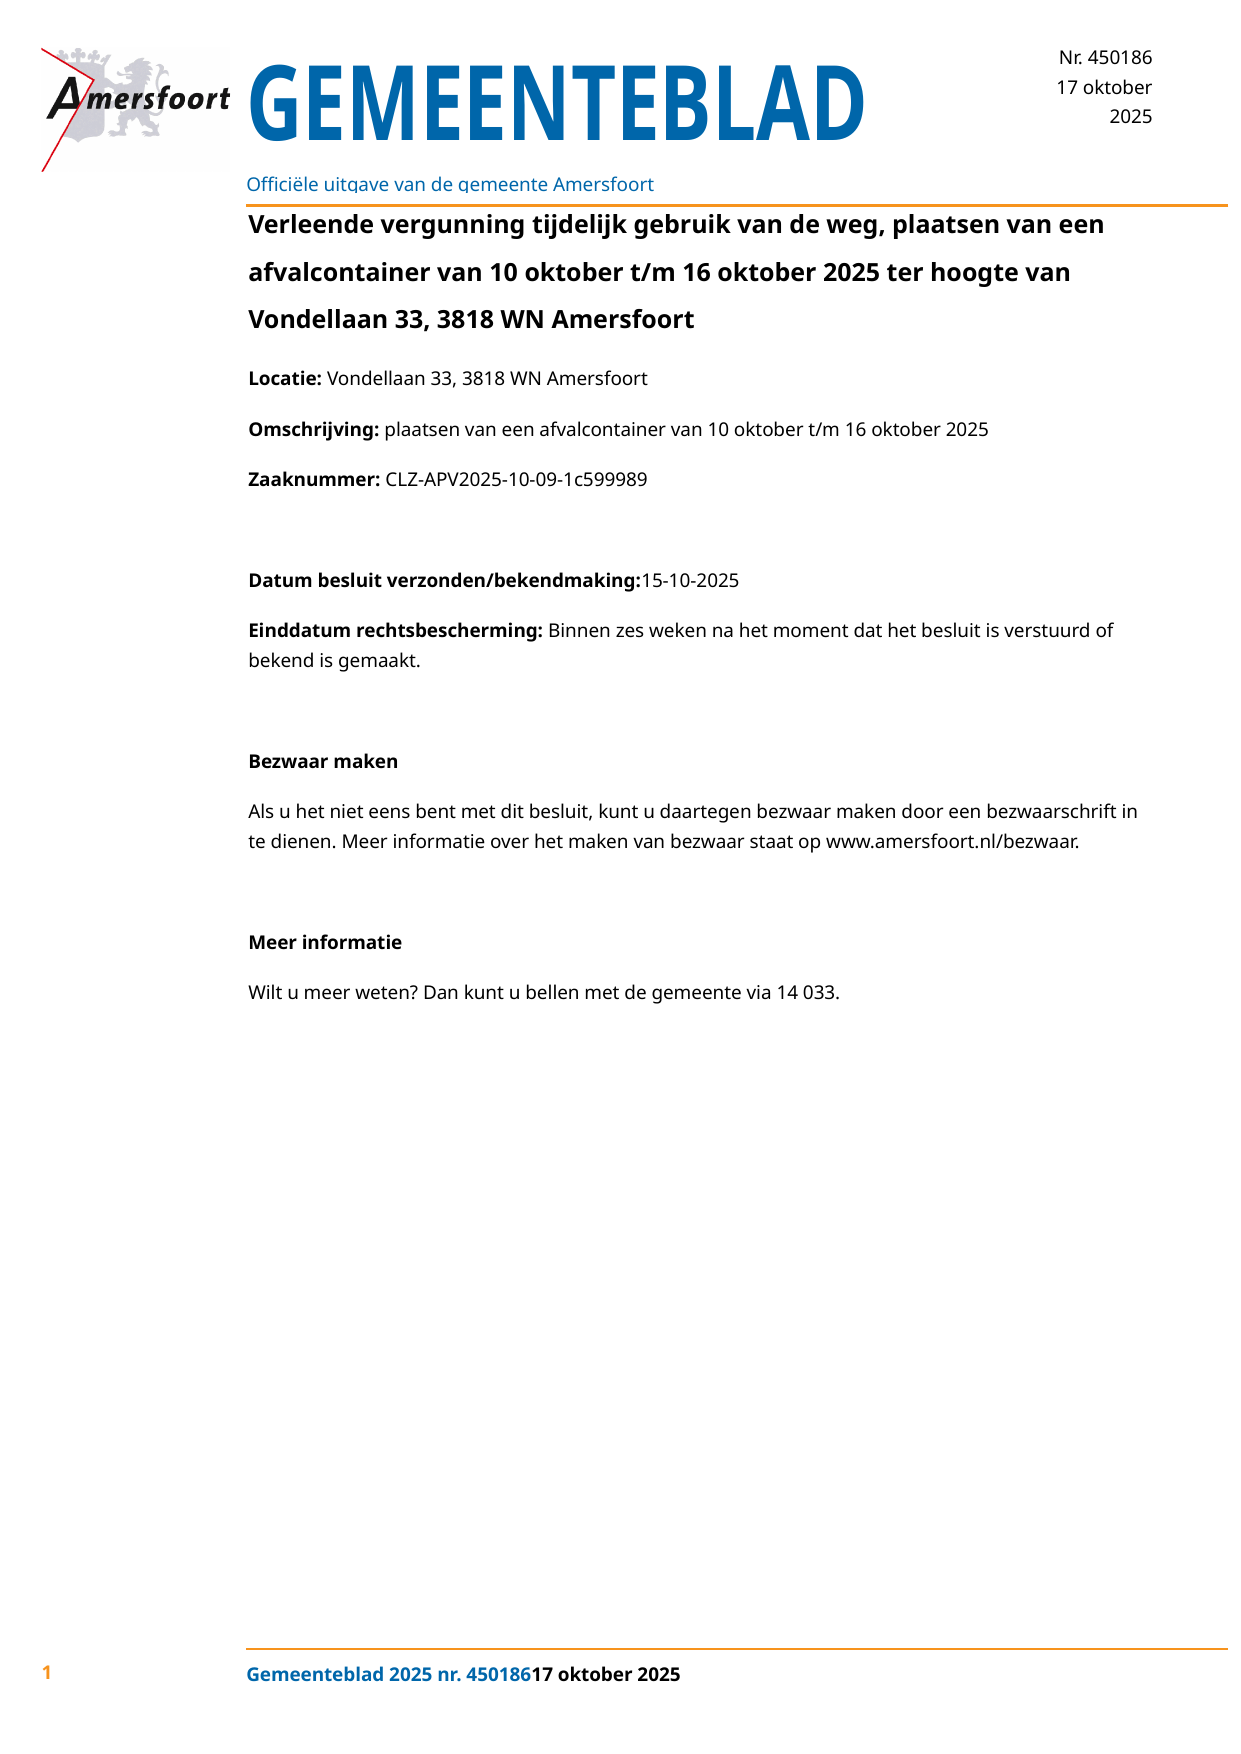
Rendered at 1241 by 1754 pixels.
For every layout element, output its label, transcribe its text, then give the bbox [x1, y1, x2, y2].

text Verleende vergunning tijdelijk gebruik van de weg, plaatsen van een afvalcontainer van 10 oktober t/m 16 oktober 2025 ter hoogte van Vondellaan 33, 3818 WN Amersfoort [248, 207, 1152, 336]
text Einddatum rechtsbescherming: Binnen zes weken na het moment dat het besluit is verstuurd of bekend is gemaakt. [248, 618, 1152, 673]
picture [41, 47, 231, 172]
text Meer informatie [248, 929, 1152, 954]
text Wilt u meer weten? Dan kunt u bellen met de gemeente via 14 033. [248, 979, 1152, 1005]
text Bezwaar maken [248, 748, 1152, 774]
text Datum besluit verzonden/bekendmaking:15-10-2025 [248, 567, 1152, 593]
text Omschrijving: plaatsen van een afvalcontainer van 10 oktober t/m 16 oktober 2025 [248, 416, 1152, 442]
text Als u het niet eens bent met dit besluit, kunt u daartegen bezwaar maken door een bezwaarschrift in te dienen. Meer informatie over het maken van bezwaar staat op www.amersfoort.nl/bezwaar. [248, 798, 1152, 854]
text Zaaknummer: CLZ-APV2025-10-09-1c599989 [248, 466, 1152, 492]
text Locatie: Vondellaan 33, 3818 WN Amersfoort [248, 366, 1152, 391]
